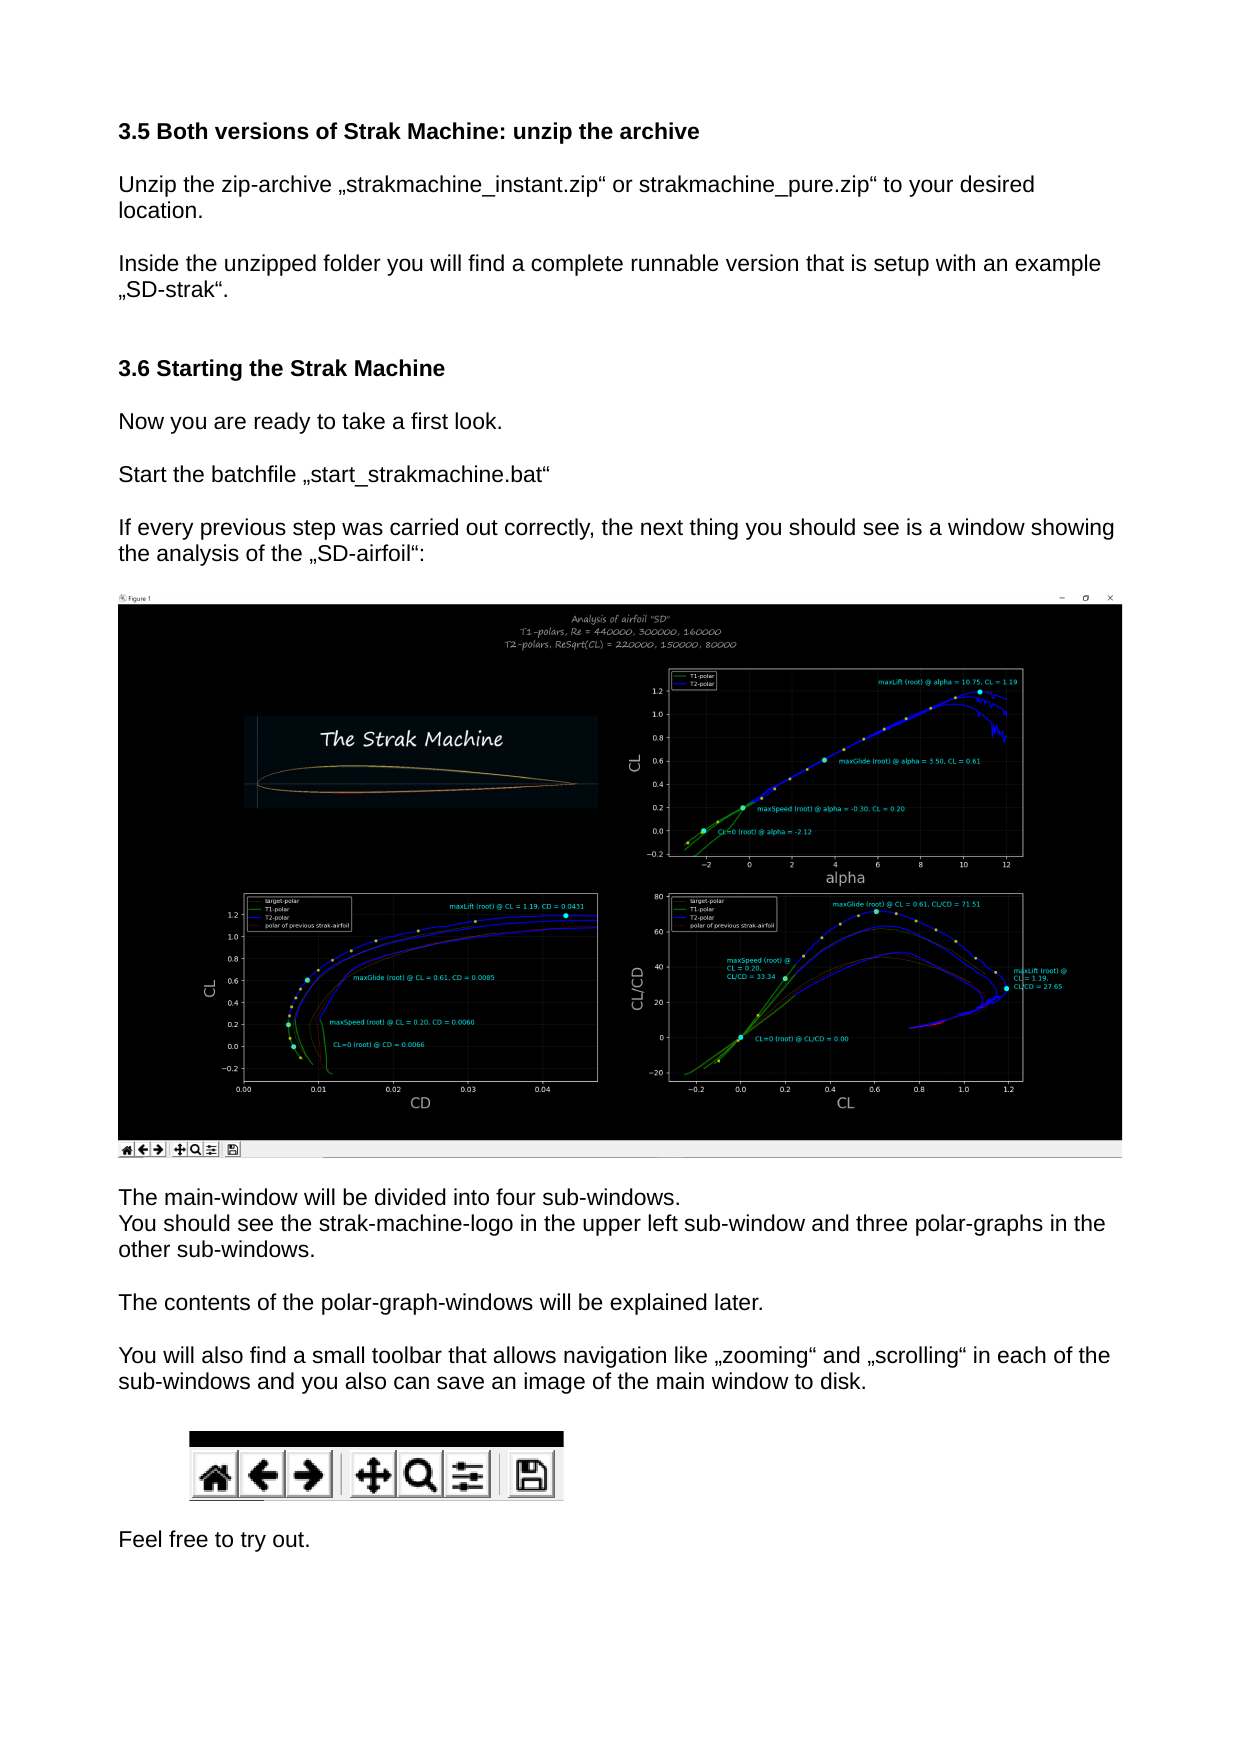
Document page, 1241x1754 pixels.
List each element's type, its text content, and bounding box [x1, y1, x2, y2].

text You will also find a small toolbar that allows navigation like „zooming“ and „scrolling“ in each of the sub-windows and you also can save an image of the main window to disk. [118, 1342, 1122, 1394]
text If every previous step was carried out correctly, the next thing you should see is a window showing the analysis of the „SD-airfoil“: [118, 513, 1122, 566]
picture [118, 592, 1123, 1158]
text The contents of the polar-graph-windows will be explained later. [118, 1289, 1122, 1315]
text Start the batchfile „start_strakmachine.bat“ [118, 461, 1122, 487]
text Inside the unzipped folder you will find a complete runnable version that is setup with an example „SD-strak“. [118, 250, 1122, 303]
text 3.6 Starting the Strak Machine [118, 355, 1122, 382]
text Unzip the zip-archive „strakmachine_instant.zip“ or strakmachine_pure.zip“ to your desired location. [118, 171, 1122, 223]
text You should see the strak-machine-logo in the upper left sub-window and three polar-graphs in the other sub-windows. [118, 1210, 1122, 1263]
picture [189, 1431, 564, 1501]
text Feel free to try out. [118, 1526, 1122, 1552]
text The main-window will be divided into four sub-windows. [118, 1183, 1122, 1210]
text Now you are ready to take a first look. [118, 408, 1122, 434]
text 3.5 Both versions of Strak Machine: unzip the archive [118, 118, 1122, 144]
